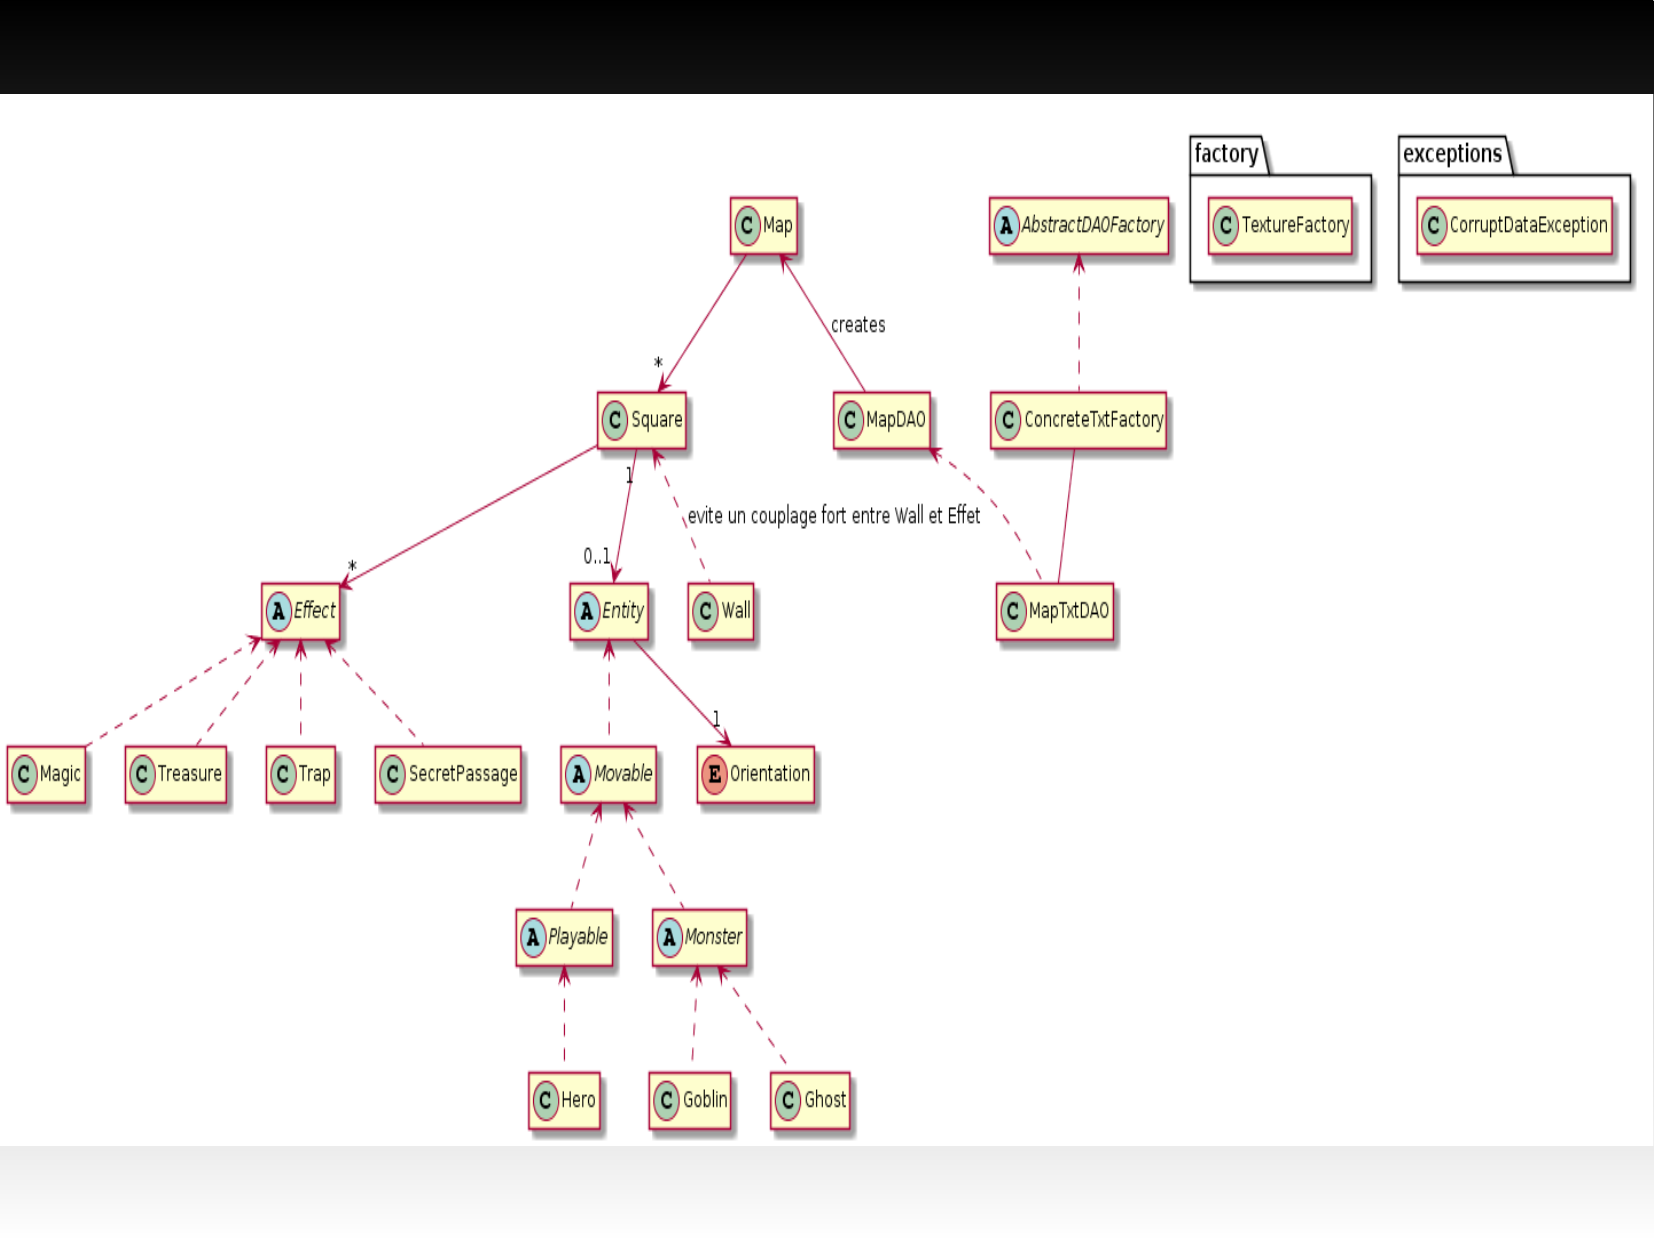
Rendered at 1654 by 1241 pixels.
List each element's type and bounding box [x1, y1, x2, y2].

picture [0, 94, 1654, 1146]
